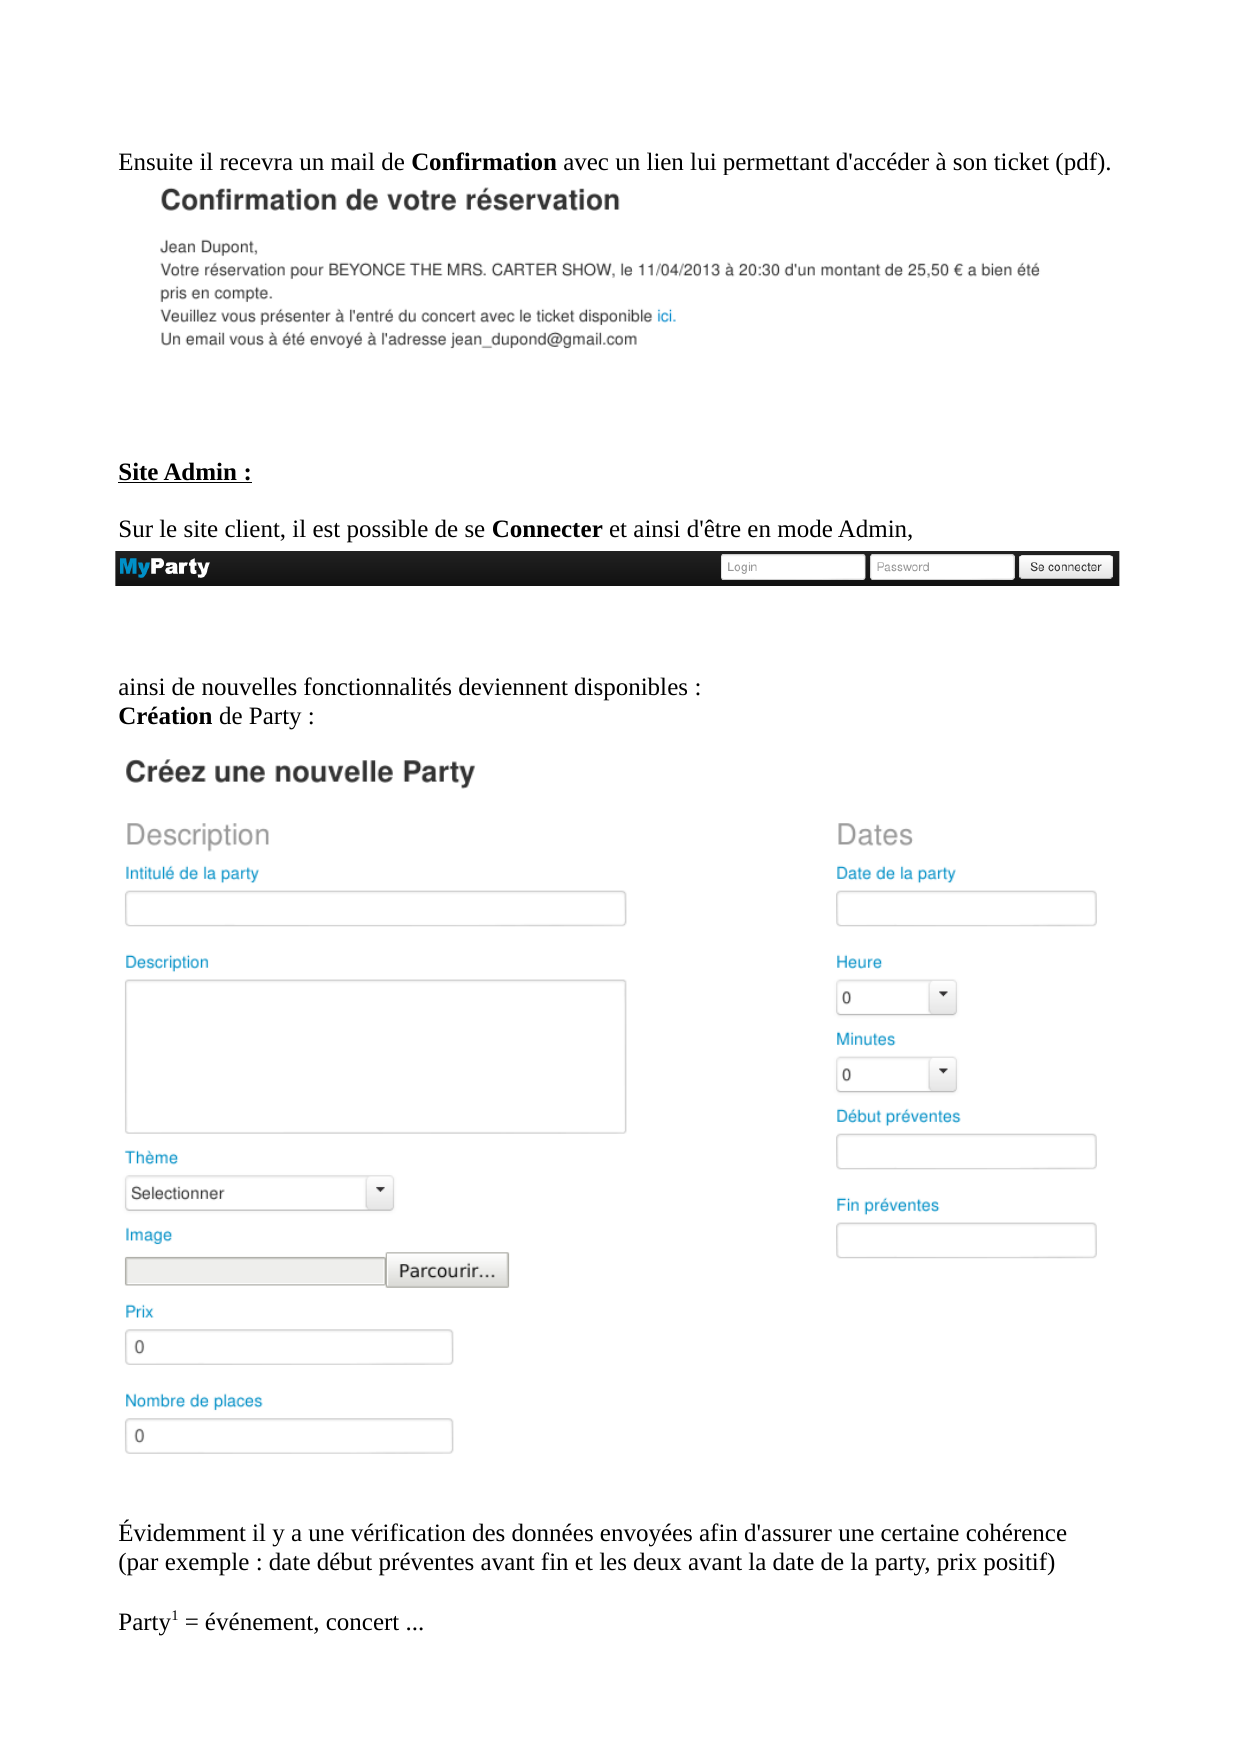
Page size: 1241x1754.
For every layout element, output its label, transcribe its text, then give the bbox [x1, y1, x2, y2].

text Sur le site client, il est possible de se Connecter et ainsi d'être en mode Admin, [118, 514, 1122, 543]
picture [118, 758, 1123, 1461]
picture [115, 551, 1120, 586]
text Ensuite il recevra un mail de Confirmation avec un lien lui permettant d'accéder à son ticket (pdf). [118, 147, 1122, 175]
text Création de Party : [118, 701, 1122, 730]
text Évidemment il y a une vérification des données envoyées afin d'assurer une certaine cohérence [118, 1518, 1122, 1547]
picture [118, 175, 1123, 400]
text (par exemple : date début préventes avant fin et les deux avant la date de la party, prix positif) [118, 1547, 1122, 1576]
text Site Admin : [118, 457, 1122, 486]
text ainsi de nouvelles fonctionnalités deviennent disponibles : [118, 672, 1122, 701]
